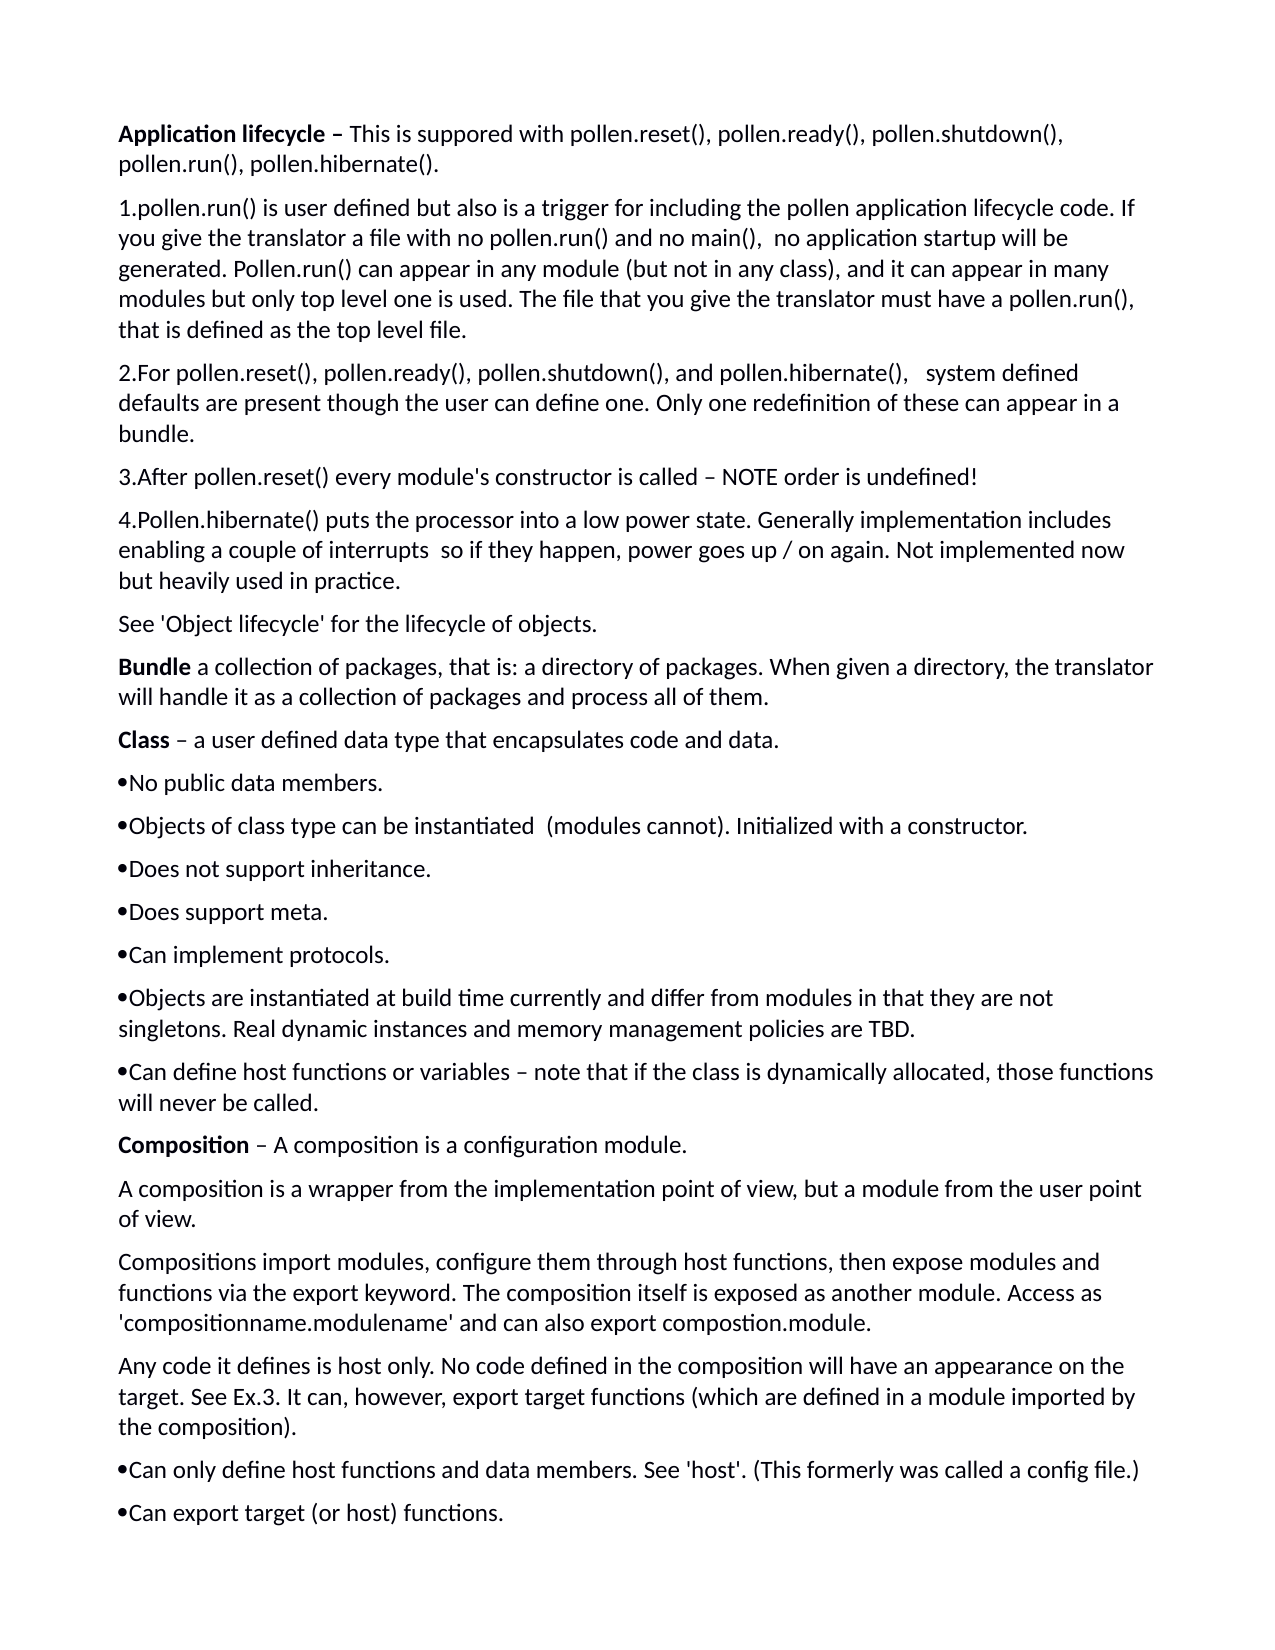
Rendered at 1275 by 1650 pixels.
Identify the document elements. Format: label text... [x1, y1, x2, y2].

list Can only define host functions and data members. See 'host'. (This formerly was called a config file.) [118, 1454, 1157, 1485]
text Composition – A composition is a configuration module. [118, 1130, 1157, 1160]
list Pollen.hibernate() puts the processor into a low power state. Generally implementation includes enabling a couple of interrupts so if they happen, power goes up / on again. Not implemented now but heavily used in practice. [118, 504, 1157, 595]
list After pollen.reset() every module's constructor is called – NOTE order is undefined! [118, 461, 1157, 491]
text Class – a user defined data type that encapsulates code and data. [118, 724, 1157, 755]
text Any code it defines is host only. No code defined in the composition will have an appearance on the target. See Ex.3. It can, however, export target functions (which are defined in a module imported by the composition). [118, 1350, 1157, 1442]
list Can define host functions or variables – note that if the class is dynamically allocated, those functions will never be called. [118, 1056, 1157, 1117]
list Does support meta. [118, 897, 1157, 927]
text Compositions import modules, configure them through host functions, then expose modules and functions via the export keyword. The composition itself is exposed as another module. Access as 'compositionname.modulename' and can also export compostion.module. [118, 1246, 1157, 1338]
list Does not support inheritance. [118, 853, 1157, 884]
list No public data members. [118, 767, 1157, 798]
list pollen.run() is user defined but also is a trigger for including the pollen application lifecycle code. If you give the translator a file with no pollen.run() and no main(), no application startup will be generated. Pollen.run() can appear in any module (but not in any class), and it can appear in many modules but only top level one is used. The file that you give the translator must have a pollen.run(), that is defined as the top level file. [118, 192, 1157, 344]
text Bundle a collection of packages, that is: a directory of packages. When given a directory, the translator will handle it as a collection of packages and process all of them. [118, 651, 1157, 712]
text Application lifecycle – This is suppored with pollen.reset(), pollen.ready(), pollen.shutdown(), pollen.run(), pollen.hibernate(). [118, 118, 1157, 179]
text See 'Object lifecycle' for the lifecycle of objects. [118, 608, 1157, 638]
list Objects are instantiated at build time currently and differ from modules in that they are not singletons. Real dynamic instances and memory management policies are TBD. [118, 983, 1157, 1044]
text A composition is a wrapper from the implementation point of view, but a module from the user point of view. [118, 1173, 1157, 1234]
list Can export target (or host) functions. [118, 1497, 1157, 1528]
list Can implement protocols. [118, 939, 1157, 970]
list Objects of class type can be instantiated (modules cannot). Initialized with a constructor. [118, 811, 1157, 841]
list For pollen.reset(), pollen.ready(), pollen.shutdown(), and pollen.hibernate(), system defined defaults are present though the user can define one. Only one redefinition of these can appear in a bundle. [118, 357, 1157, 448]
